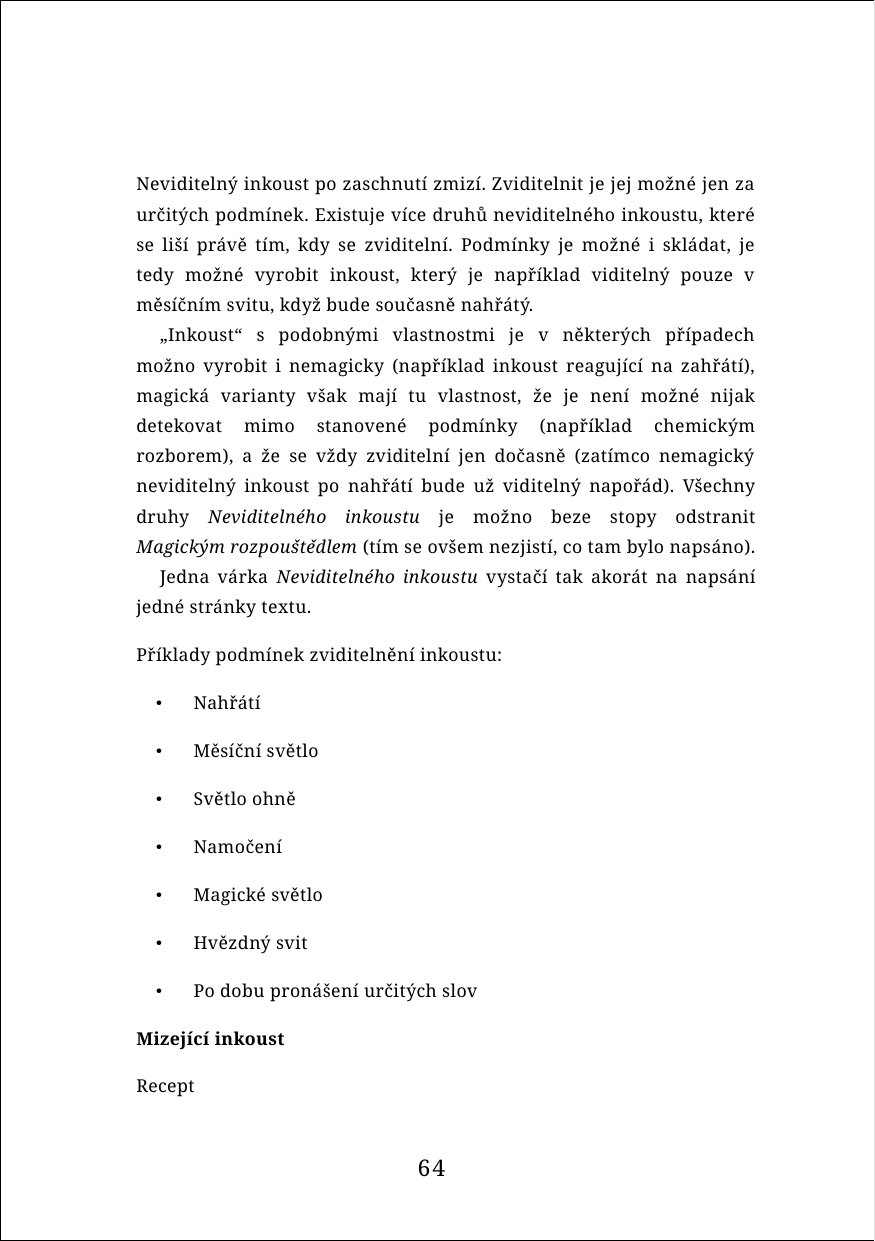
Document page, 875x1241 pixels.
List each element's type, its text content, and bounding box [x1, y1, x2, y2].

list Měsíční světlo [156, 738, 756, 763]
text Mizející inkoust [136, 1026, 756, 1050]
list Nahřátí [156, 691, 756, 715]
list Magické světlo [156, 882, 756, 906]
list Namočení [156, 834, 756, 858]
list Po dobu pronášení určitých slov [156, 978, 756, 1002]
text Příklady podmínek zviditelnění inkoustu: [136, 643, 756, 667]
list Hvězdný svit [156, 930, 756, 954]
text Neviditelný inkoust po zaschnutí zmizí. Zviditelnit je jej možné jen za určitých podmínek. Existuje více druhů neviditelného inkoustu, které se liší právě tím, kdy se zviditelní. Podmínky je možné i skládat, je tedy možné vyrobit inkoust, který je například viditelný pouze v měsíčním svitu, když bude současně nahřátý. „Inkoust“ s podobnými vlastnostmi je v některých případech možno vyrobit i nemagicky (například inkoust reagující na zahřátí), magická varianty však mají tu vlastnost, že je není možné nijak detekovat mimo stanovené podmínky (například chemickým rozborem), a že se vždy zviditelní jen dočasně (zatímco nemagický neviditelný inkoust po nahřátí bude už viditelný napořád). Všechny druhy Neviditelného inkoustu je možno beze stopy odstranit Magickým rozpouštědlem (tím se ovšem nezjistí, co tam bylo napsáno). Jedna várka Neviditelného inkoustu vystačí tak akorát na napsání jedné stránky textu. [136, 172, 756, 619]
list Světlo ohně [156, 786, 756, 811]
text Recept [136, 1074, 756, 1098]
